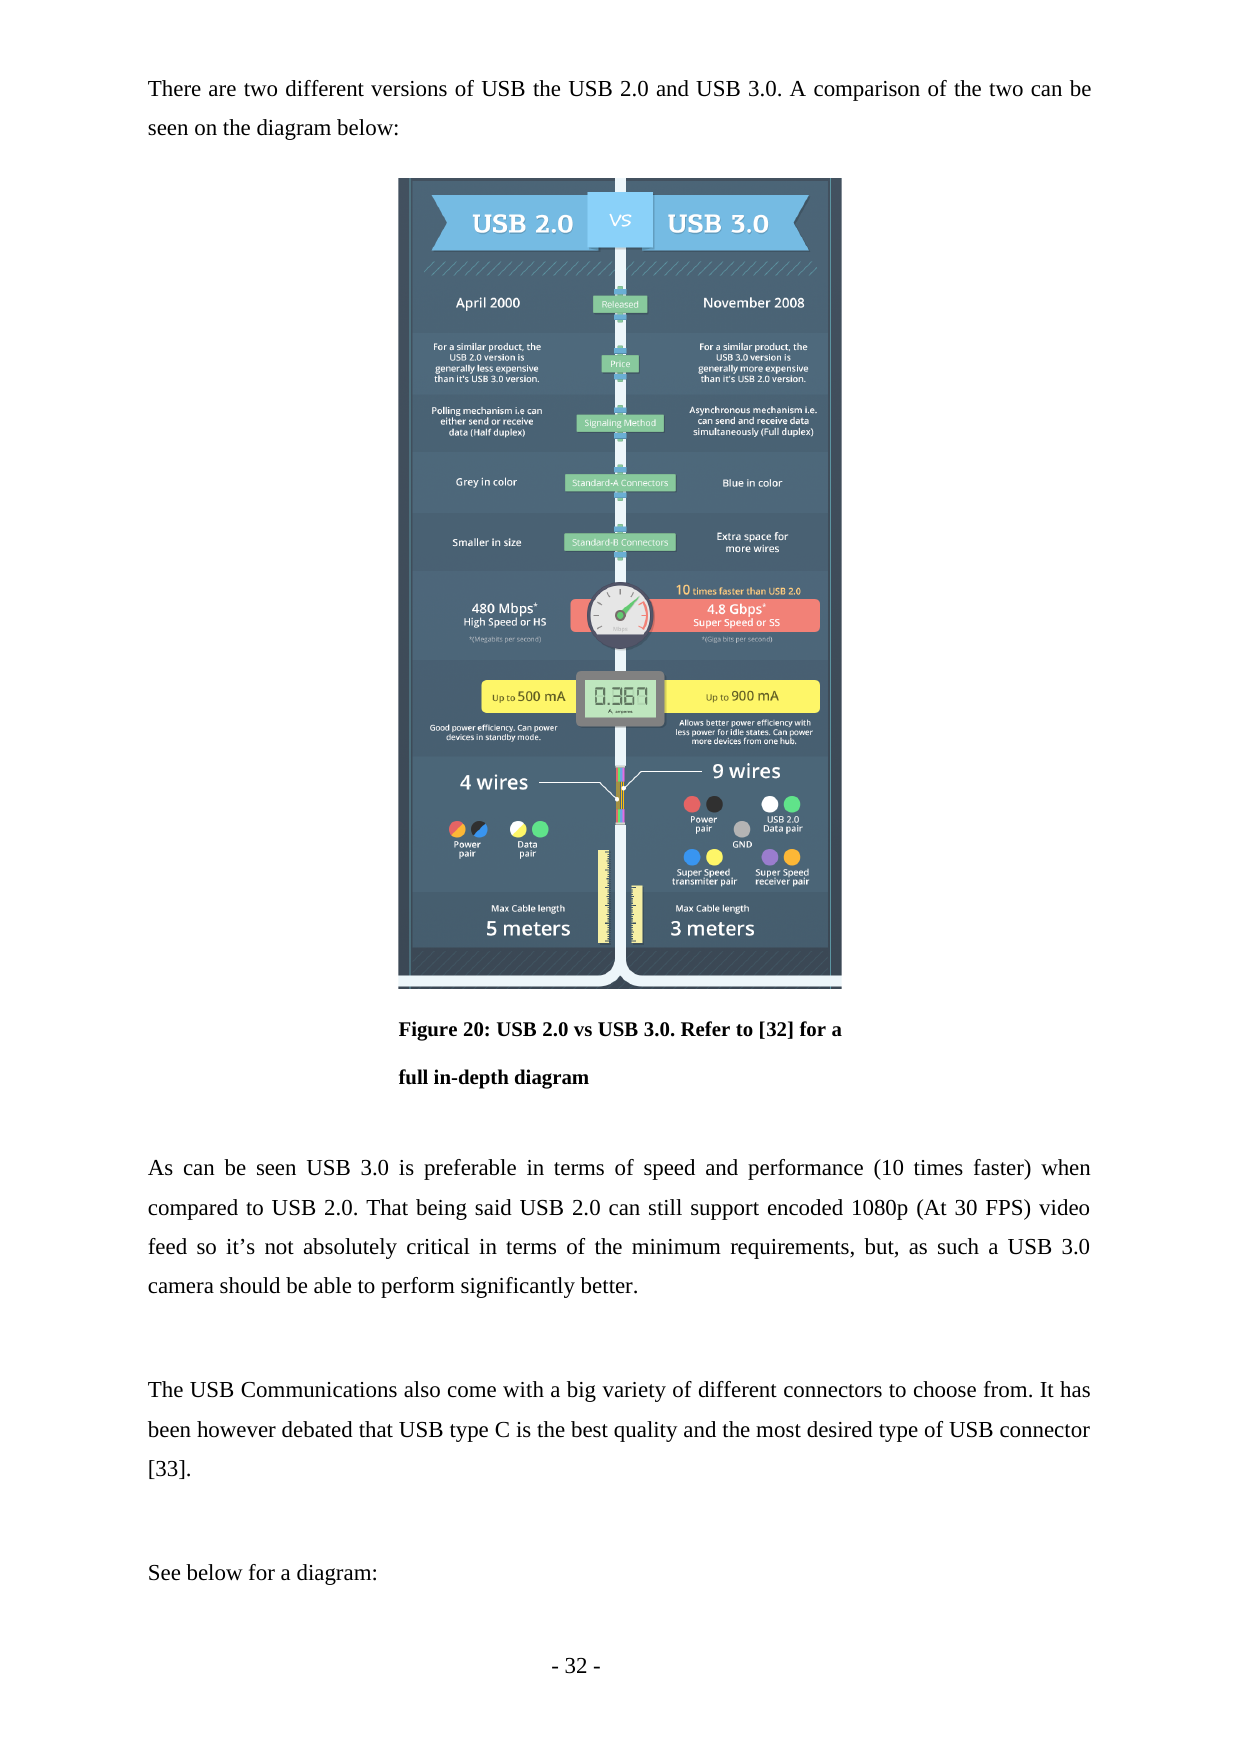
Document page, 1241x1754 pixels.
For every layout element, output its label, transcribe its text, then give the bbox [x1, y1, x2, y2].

text Figure 20: USB 2.0 vs USB 3.0. Refer to [32] for a full in-depth diagram [398, 989, 842, 1089]
text See below for a diagram: [148, 1559, 1092, 1586]
picture [398, 178, 842, 989]
text As can be seen USB 3.0 is preferable in terms of speed and performance (10 times faster) when compared to USB 2.0. That being said USB 2.0 can still support encoded 1080p (At 30 FPS) video feed so it’s not absolutely critical in terms of the minimum requirements, but, as such a USB 3.0 camera should be able to perform significantly better. [148, 1154, 1092, 1299]
text The USB Communications also come with a big variety of different connectors to choose from. It has been however debated that USB type C is the best quality and the most desired type of USB connector [33]. [148, 1376, 1092, 1482]
text There are two different versions of USB the USB 2.0 and USB 3.0. A comparison of the two can be seen on the diagram below: [148, 75, 1092, 141]
